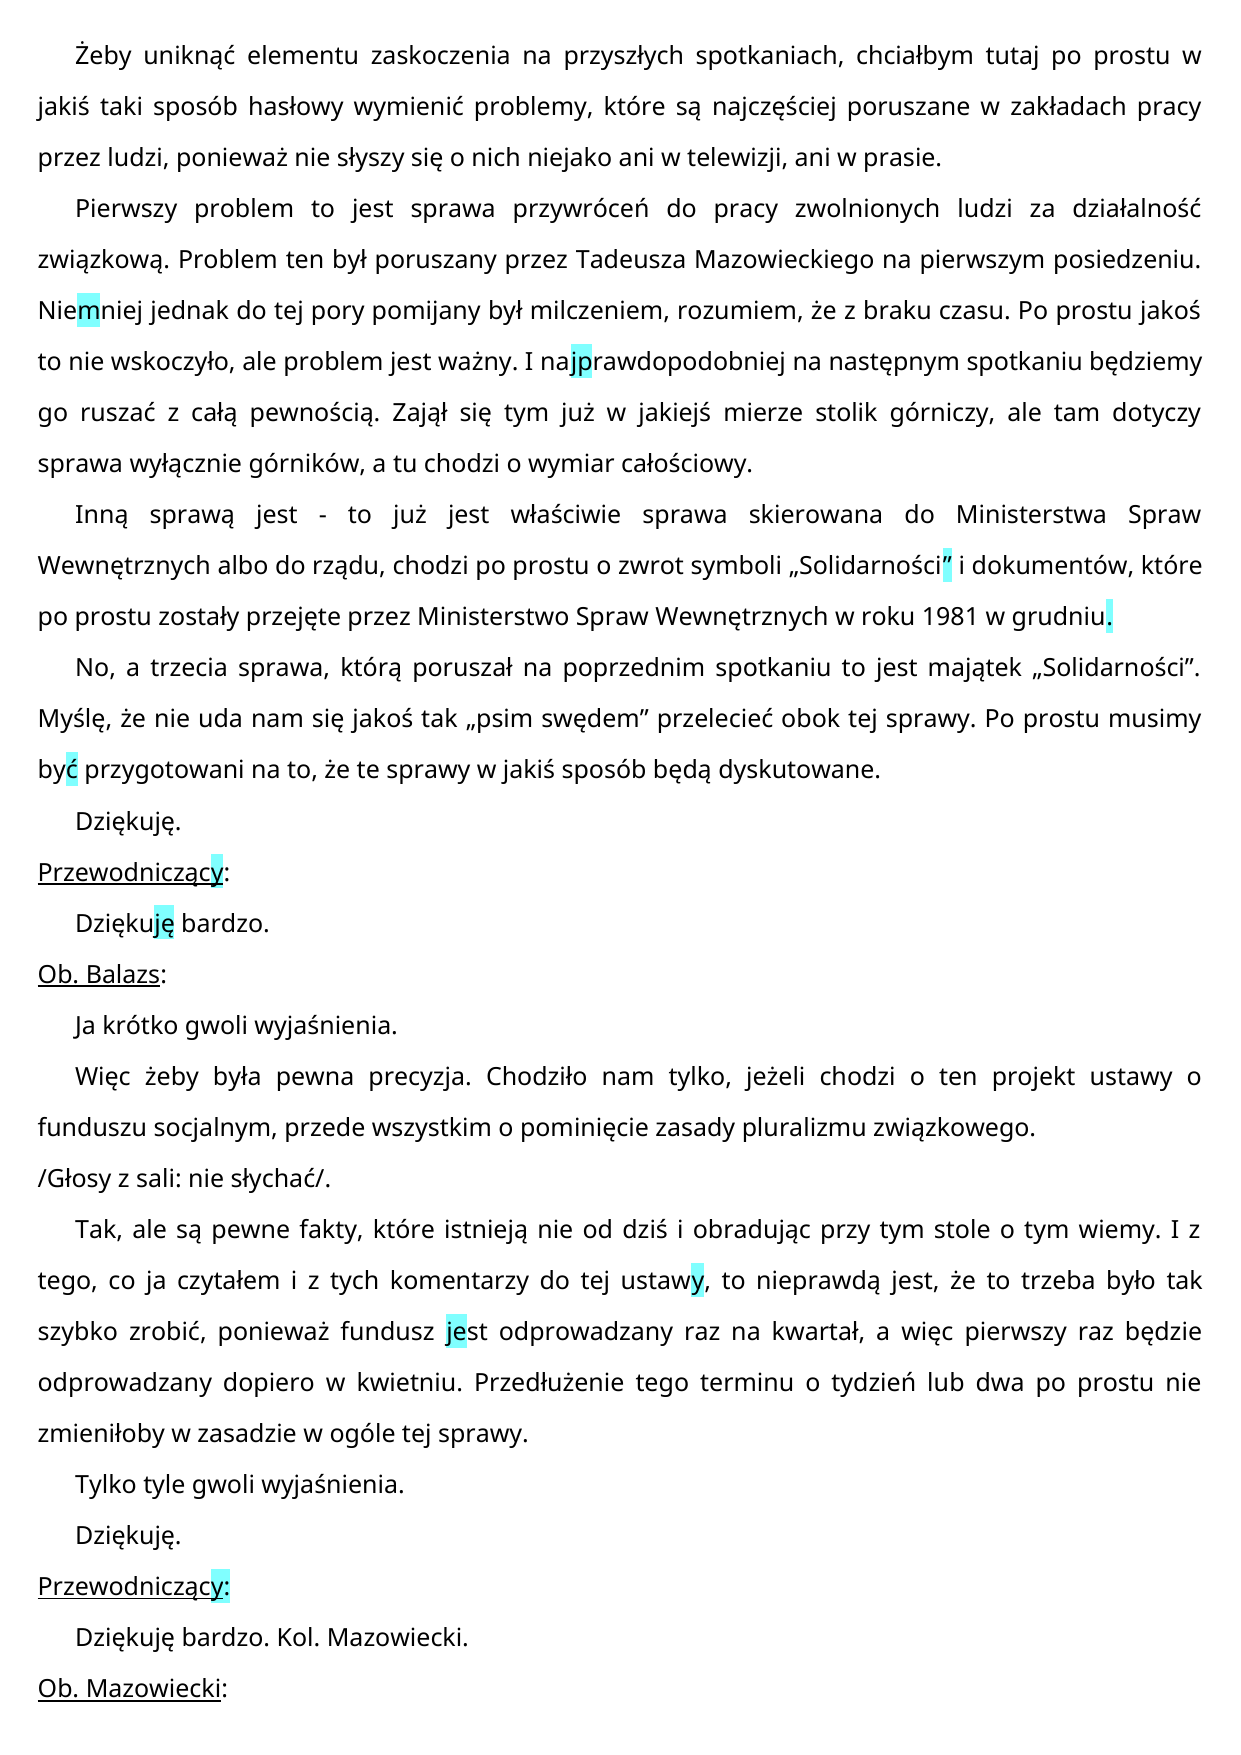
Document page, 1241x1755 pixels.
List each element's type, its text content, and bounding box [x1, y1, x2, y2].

text Dziękuję. [37, 803, 1203, 837]
text Żeby uniknąć elementu zaskoczenia na przyszłych spotkaniach, chciałbym tutaj po prostu w jakiś taki sposób hasłowy wymienić problemy, które są najczęściej poruszane w zakładach pracy przez ludzi, ponieważ nie słyszy się o nich niejako ani w telewizji, ani w prasie. [37, 37, 1203, 174]
text Ja krótko gwoli wyjaśnienia. [37, 1007, 1203, 1041]
text Pierwszy problem to jest sprawa przywróceń do pracy zwolnionych ludzi za działalność związkową. Problem ten był poruszany przez Tadeusza Mazowieckiego na pierwszym posiedzeniu. Niemniej jednak do tej pory pomijany był milczeniem, rozumiem, że z braku czasu. Po prostu jakoś to nie wskoczyło, ale problem jest ważny. I najprawdopodobniej na następnym spotkaniu będziemy go ruszać z całą pewnością. Zajął się tym już w jakiejś mierze stolik górniczy, ale tam dotyczy sprawa wyłącznie górników, a tu chodzi o wymiar całościowy. [37, 191, 1203, 480]
text Dziękuję bardzo. Kol. Mazowiecki. [37, 1620, 1203, 1654]
text Tak, ale są pewne fakty, które istnieją nie od dziś i obradując przy tym stole o tym wiemy. I z tego, co ja czytałem i z tych komentarzy do tej ustawy, to nieprawdą jest, że to trzeba było tak szybko zrobić, ponieważ fundusz jest odprowadzany raz na kwartał, a więc pierwszy raz będzie odprowadzany dopiero w kwietniu. Przedłużenie tego terminu o tydzień lub dwa po prostu nie zmieniłoby w zasadzie w ogóle tej sprawy. [37, 1211, 1203, 1450]
text Tylko tyle gwoli wyjaśnienia. [37, 1467, 1203, 1501]
text Inną sprawą jest - to już jest właściwie sprawa skierowana do Ministerstwa Spraw Wewnętrznych albo do rządu, chodzi po prostu o zwrot symboli „Solidarności” i dokumentów, które po prostu zostały przejęte przez Ministerstwo Spraw Wewnętrznych w roku 1981 w grudniu. [37, 497, 1203, 633]
text Ob. Mazowiecki: [37, 1671, 1203, 1705]
text Dziękuję bardzo. [37, 905, 1203, 939]
text Przewodniczący: [37, 1569, 1203, 1603]
text Więc żeby była pewna precyzja. Chodziło nam tylko, jeżeli chodzi o ten projekt ustawy o funduszu socjalnym, przede wszystkim o pominięcie zasady pluralizmu związkowego. [37, 1058, 1203, 1143]
text No, a trzecia sprawa, którą poruszał na poprzednim spotkaniu to jest majątek „Solidarności”. Myślę, że nie uda nam się jakoś tak „psim swędem” przelecieć obok tej sprawy. Po prostu musimy być przygotowani na to, że te sprawy w jakiś sposób będą dyskutowane. [37, 650, 1203, 786]
text Dziękuję. [37, 1518, 1203, 1552]
text Ob. Balazs: [37, 956, 1203, 990]
text Przewodniczący: [37, 854, 1203, 888]
text /Głosy z sali: nie słychać/. [37, 1160, 1203, 1194]
